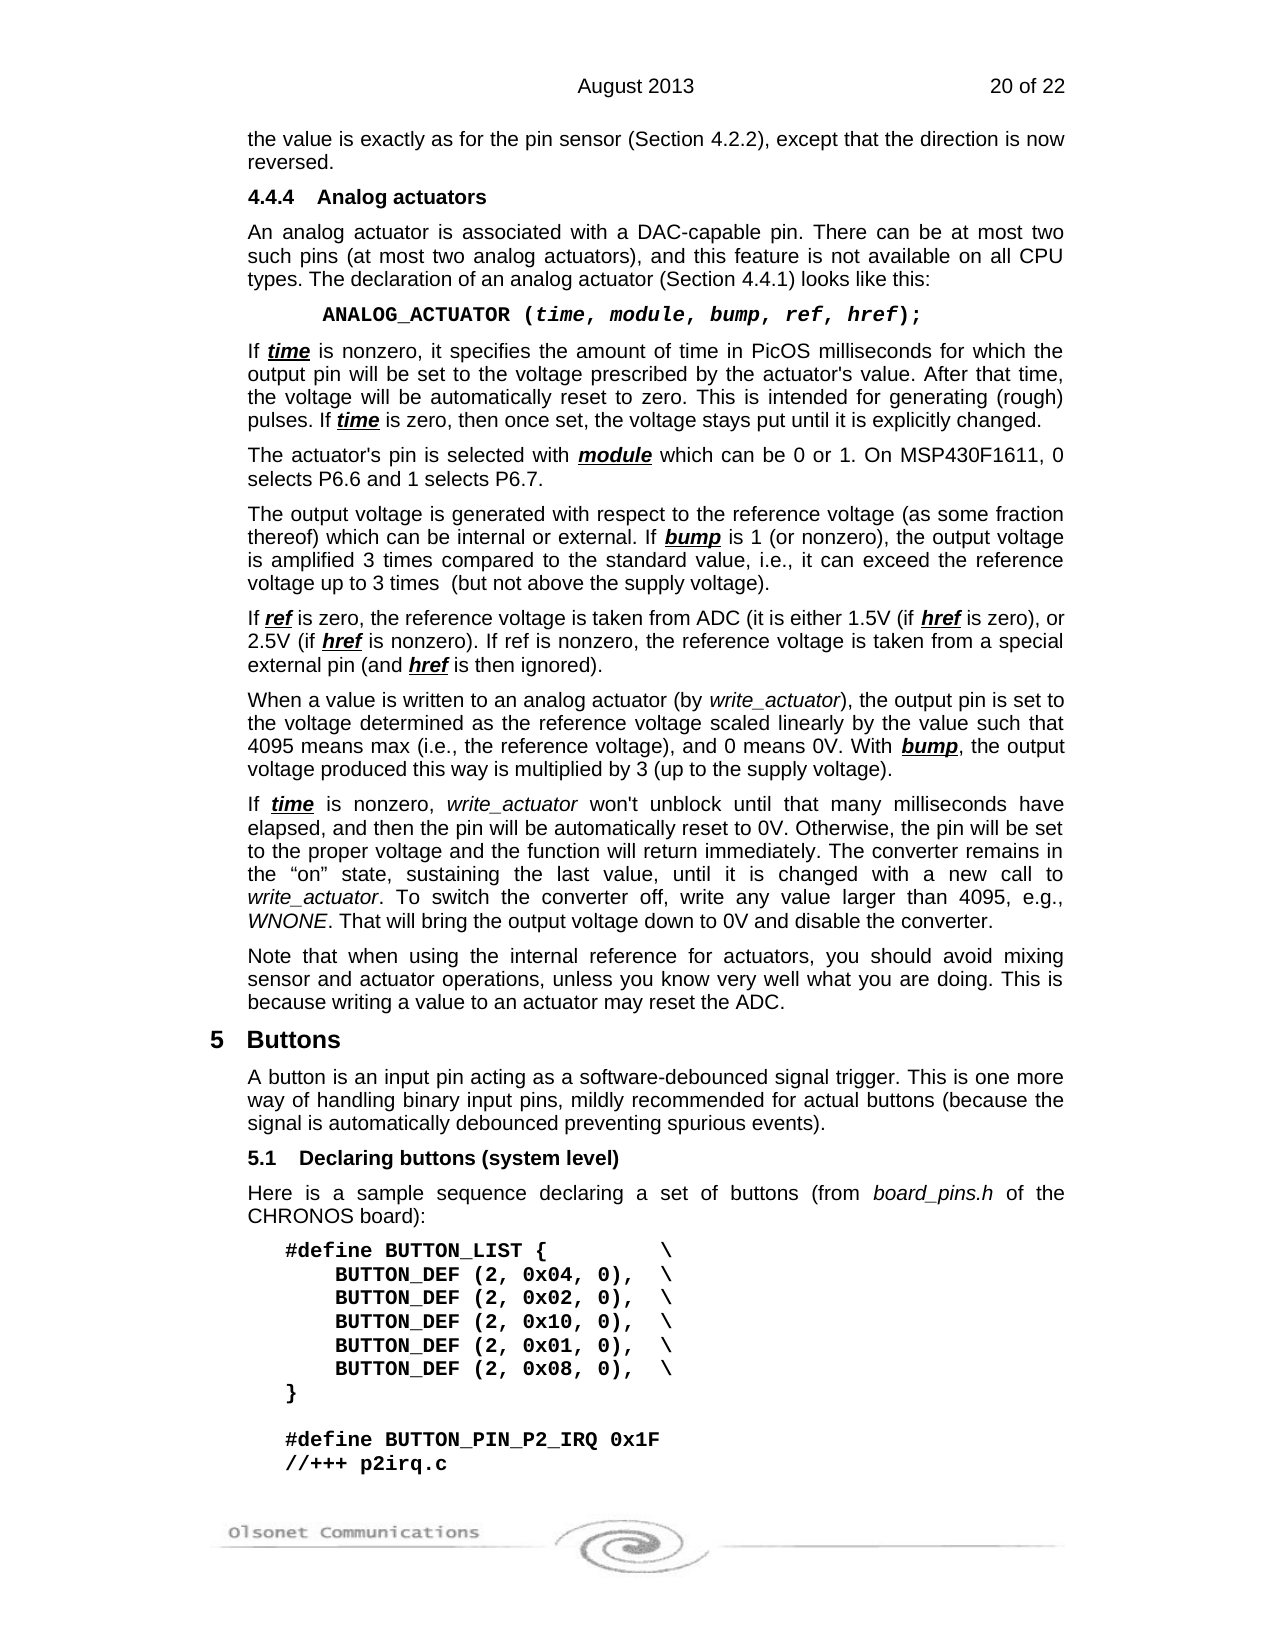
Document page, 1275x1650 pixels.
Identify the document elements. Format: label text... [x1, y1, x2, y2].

text A button is an input pin acting as a software-debounced signal trigger. This is one more way of handling binary input pins, mildly recommended for actual buttons (because the signal is automatically debounced preventing spurious events). [247, 1065, 1065, 1135]
text #define BUTTON_PIN_P2_IRQ 0x1F [285, 1429, 1065, 1453]
text If ref is zero, the reference voltage is taken from ADC (it is either 1.5V (if href is zero), or 2.5V (if href is nonzero). If ref is nonzero, the reference voltage is taken from a special external pin (and href is then ignored). [247, 607, 1065, 677]
picture [210, 1504, 1065, 1596]
text The actuator's pin is selected with module which can be 0 or 1. On MSP430F1611, 0 selects P6.6 and 1 selects P6.7. [247, 444, 1065, 490]
subtitle Declaring buttons (system level) [247, 1147, 1065, 1170]
text BUTTON_DEF (2, 0x10, 0), \ [285, 1311, 1065, 1334]
text #define BUTTON_LIST { \ [285, 1240, 1065, 1264]
text BUTTON_DEF (2, 0x08, 0), \ [285, 1358, 1065, 1382]
text } [285, 1382, 1065, 1406]
text the value is exactly as for the pin sensor (Section 4.2.2), except that the direction is now reversed. [247, 128, 1065, 174]
text An analog actuator is associated with a DAC-capable pin. There can be at most two such pins (at most two analog actuators), and this feature is not available on all CPU types. The declaration of an analog actuator (Section 4.4.1) looks like this: [247, 221, 1065, 291]
subtitle Analog actuators [248, 186, 1065, 209]
text //+++ p2irq.c [285, 1453, 1065, 1476]
text BUTTON_DEF (2, 0x01, 0), \ [285, 1334, 1065, 1358]
subtitle Buttons [210, 1026, 1065, 1053]
text Here is a sample sequence declaring a set of buttons (from board_pins.h of the CHRONOS board): [247, 1182, 1065, 1228]
text BUTTON_DEF (2, 0x02, 0), \ [285, 1287, 1065, 1311]
text When a value is written to an analog actuator (by write_actuator), the output pin is set to the voltage determined as the reference voltage scaled linearly by the value such that 4095 means max (i.e., the reference voltage), and 0 means 0V. With bump, the output voltage produced this way is multiplied by 3 (up to the supply voltage). [247, 688, 1065, 781]
text The output voltage is generated with respect to the reference voltage (as some fraction thereof) which can be internal or external. If bump is 1 (or nonzero), the output voltage is amplified 3 times compared to the standard value, i.e., it can exceed the reference voltage up to 3 times (but not above the supply voltage). [247, 502, 1065, 595]
text If time is nonzero, write_actuator won't unblock until that many milliseconds have elapsed, and then the pin will be automatically reset to 0V. Otherwise, the pin will be set to the proper voltage and the function will return immediately. The converter remains in the “on” state, sustaining the last value, until it is changed with a new call to write_actuator. To switch the converter off, write any value larger than 4095, e.g., WNONE. That will bring the output voltage down to 0V and disable the converter. [247, 793, 1065, 932]
text ANALOG_ACTUATOR (time, module, bump, ref, href); [247, 302, 1065, 327]
text Note that when using the internal reference for actuators, you should avoid mixing sensor and actuator operations, unless you know very well what you are doing. This is because writing a value to an actuator may reset the ADC. [247, 944, 1065, 1014]
text If time is nonzero, it specifies the amount of time in PicOS milliseconds for which the output pin will be set to the voltage prescribed by the actuator's value. After that time, the voltage will be automatically reset to zero. This is intended for generating (rough) pulses. If time is zero, then once set, the voltage stays put until it is explicitly changed. [247, 339, 1065, 432]
text BUTTON_DEF (2, 0x04, 0), \ [285, 1264, 1065, 1287]
